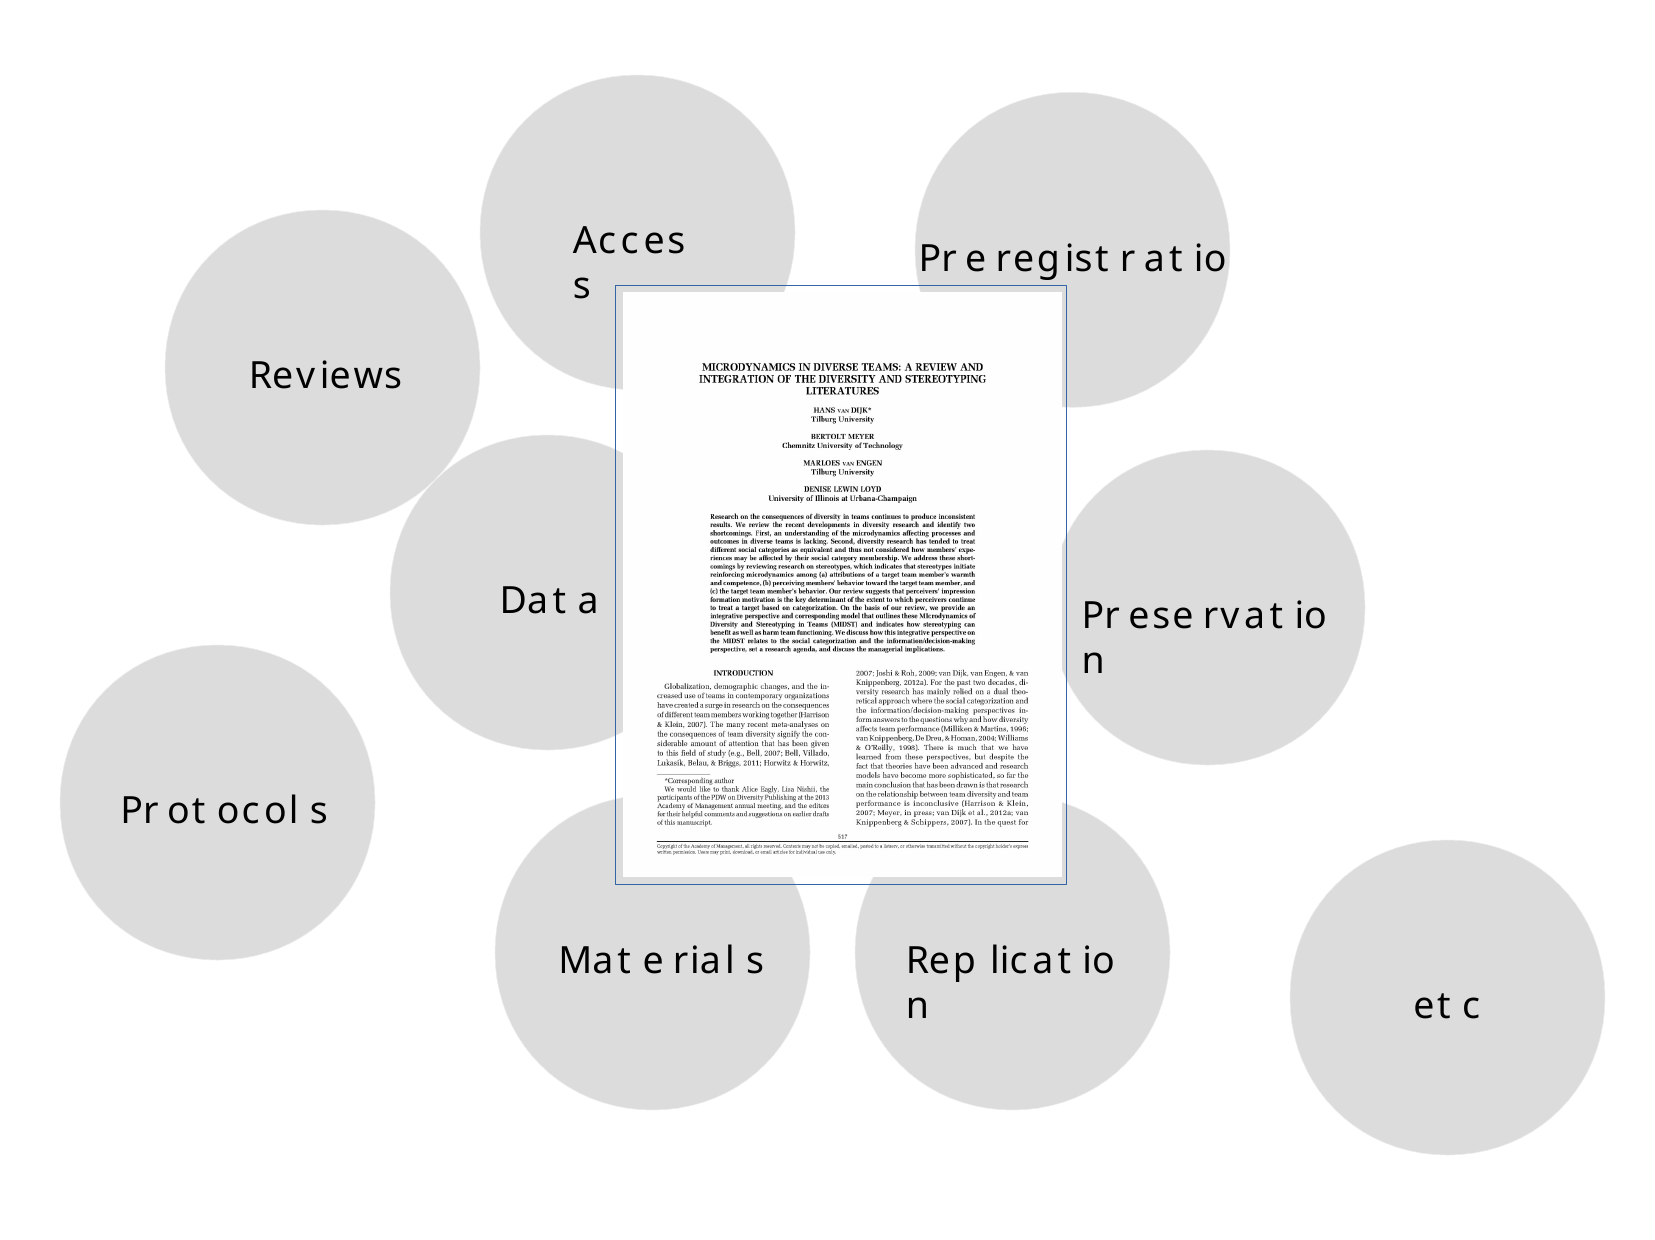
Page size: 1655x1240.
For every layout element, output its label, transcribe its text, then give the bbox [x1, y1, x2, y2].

text_box [616, 799, 794, 884]
text_box [1067, 451, 1364, 764]
picture [623, 292, 1062, 877]
text_box [166, 211, 479, 524]
text_box [856, 805, 1169, 1109]
text_box [919, 280, 1226, 407]
text_box [481, 76, 794, 388]
text_box Protocols [118, 786, 336, 832]
text_box Data [497, 576, 611, 622]
text_box [1062, 540, 1066, 675]
text_box [871, 804, 1066, 884]
text_box [917, 93, 1228, 233]
text_box Access [570, 216, 705, 262]
text_box Replication [903, 936, 1137, 982]
text_box etc [1411, 981, 1500, 1027]
text_box [616, 286, 785, 389]
text_box [61, 646, 374, 959]
text_box [1291, 841, 1604, 1154]
text_box Reviews [246, 351, 417, 397]
text_box Preregistration [916, 233, 1245, 280]
text_box [391, 436, 615, 749]
text_box [496, 800, 809, 1109]
text_box [920, 286, 1066, 406]
text_box [616, 451, 623, 734]
text_box Materials [556, 936, 767, 982]
text_box Preservation [1079, 591, 1352, 637]
